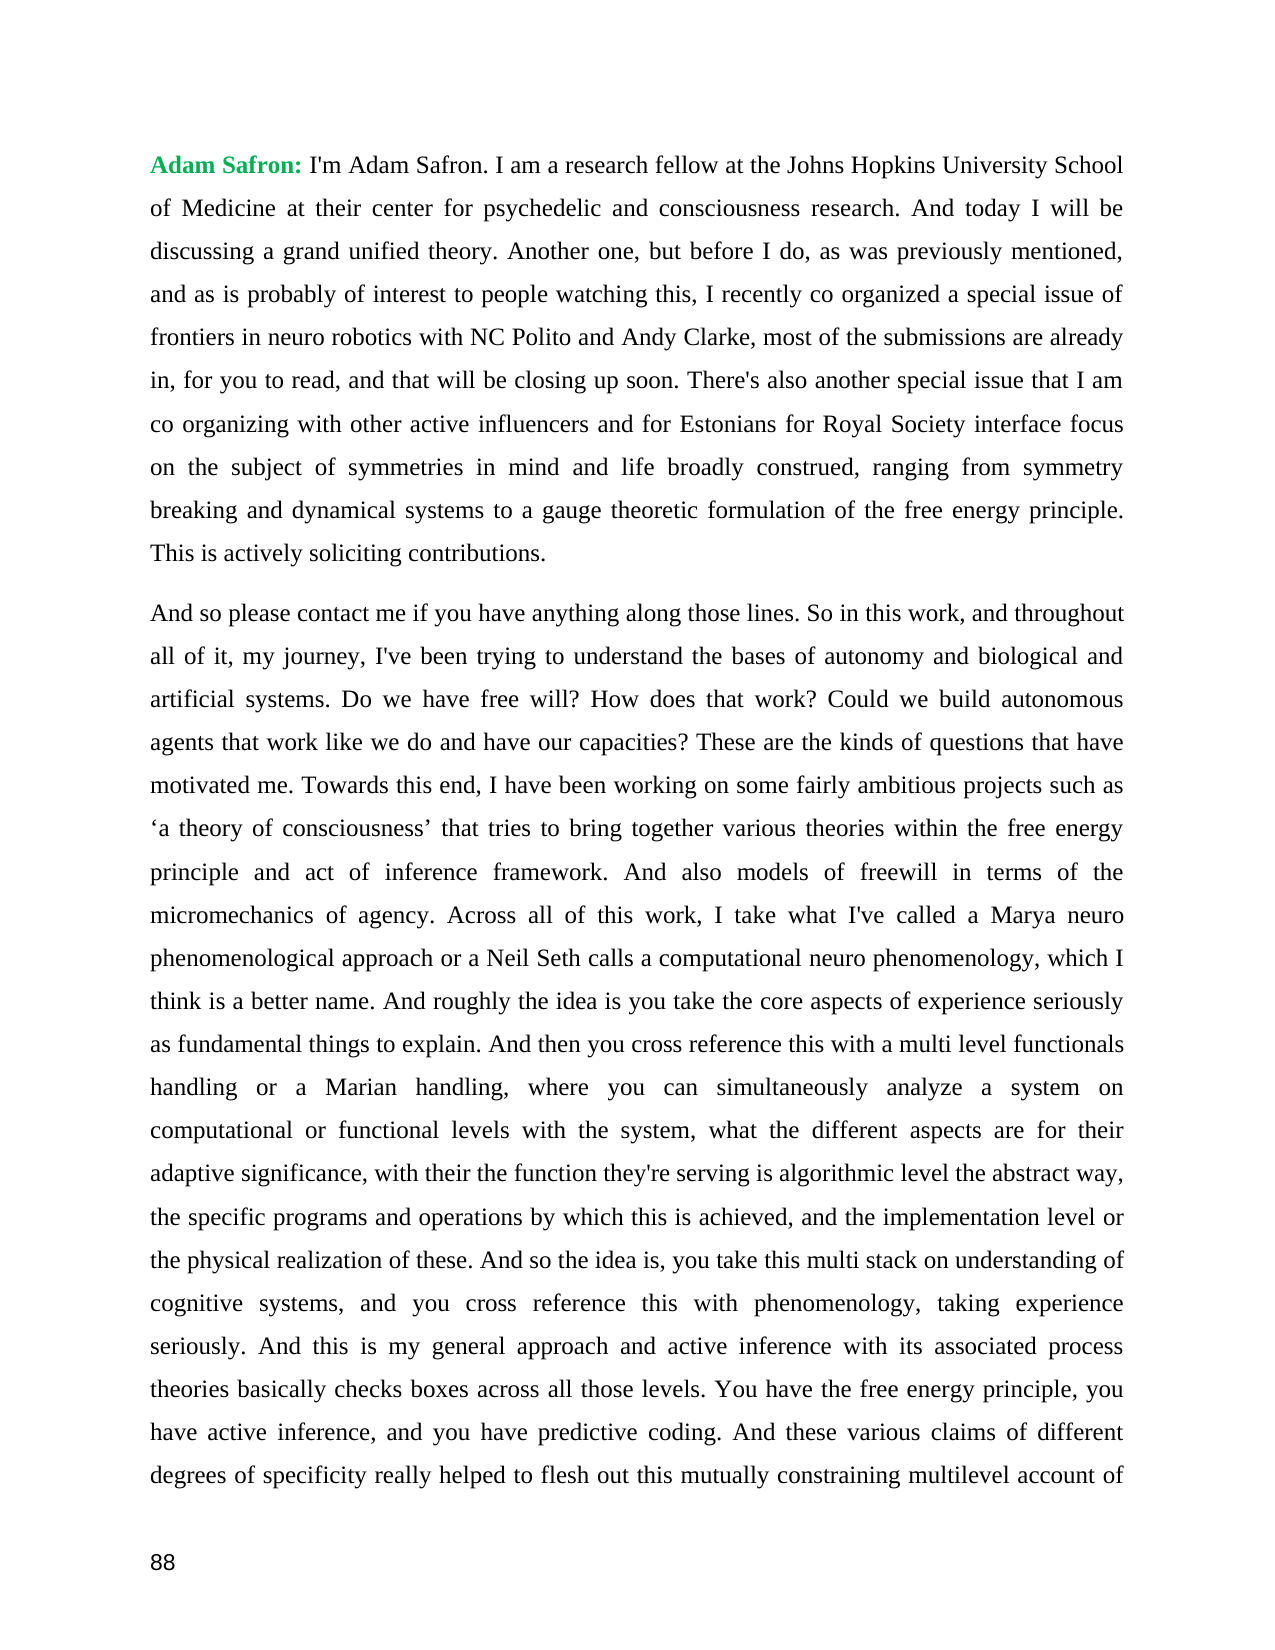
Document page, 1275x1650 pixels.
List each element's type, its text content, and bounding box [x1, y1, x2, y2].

text And so please contact me if you have anything along those lines. So in this work, and throughout all of it, my journey, I've been trying to understand the bases of autonomy and biological and artificial systems. Do we have free will? How does that work? Could we build autonomous agents that work like we do and have our capacities? These are the kinds of questions that have motivated me. Towards this end, I have been working on some fairly ambitious projects such as ‘a theory of consciousness’ that tries to bring together various theories within the free energy principle and act of inference framework. And also models of freewill in terms of the micromechanics of agency. Across all of this work, I take what I've called a Marya neuro phenomenological approach or a Neil Seth calls a computational neuro phenomenology, which I think is a better name. And roughly the idea is you take the core aspects of experience seriously as fundamental things to explain. And then you cross reference this with a multi level functionals handling or a Marian handling, where you can simultaneously analyze a system on computational or functional levels with the system, what the different aspects are for their adaptive significance, with their the function they're serving is algorithmic level the abstract way, the specific programs and operations by which this is achieved, and the implementation level or the physical realization of these. And so the idea is, you take this multi stack on understanding of cognitive systems, and you cross reference this with phenomenology, taking experience seriously. And this is my general approach and active inference with its associated process theories basically checks boxes across all those levels. You have the free energy principle, you have active inference, and you have predictive coding. And these various claims of different degrees of specificity really helped to flesh out this mutually constraining multilevel account of [150, 598, 1125, 1489]
text Adam Safron: I'm Adam Safron. I am a research fellow at the Johns Hopkins University School of Medicine at their center for psychedelic and consciousness research. And today I will be discussing a grand unified theory. Another one, but before I do, as was previously mentioned, and as is probably of interest to people watching this, I recently co organized a special issue of frontiers in neuro robotics with NC Polito and Andy Clarke, most of the submissions are already in, for you to read, and that will be closing up soon. There's also another special issue that I am co organizing with other active influencers and for Estonians for Royal Society interface focus on the subject of symmetries in mind and life broadly construed, ranging from symmetry breaking and dynamical systems to a gauge theoretic formulation of the free energy principle. This is actively soliciting contributions. [150, 150, 1125, 567]
